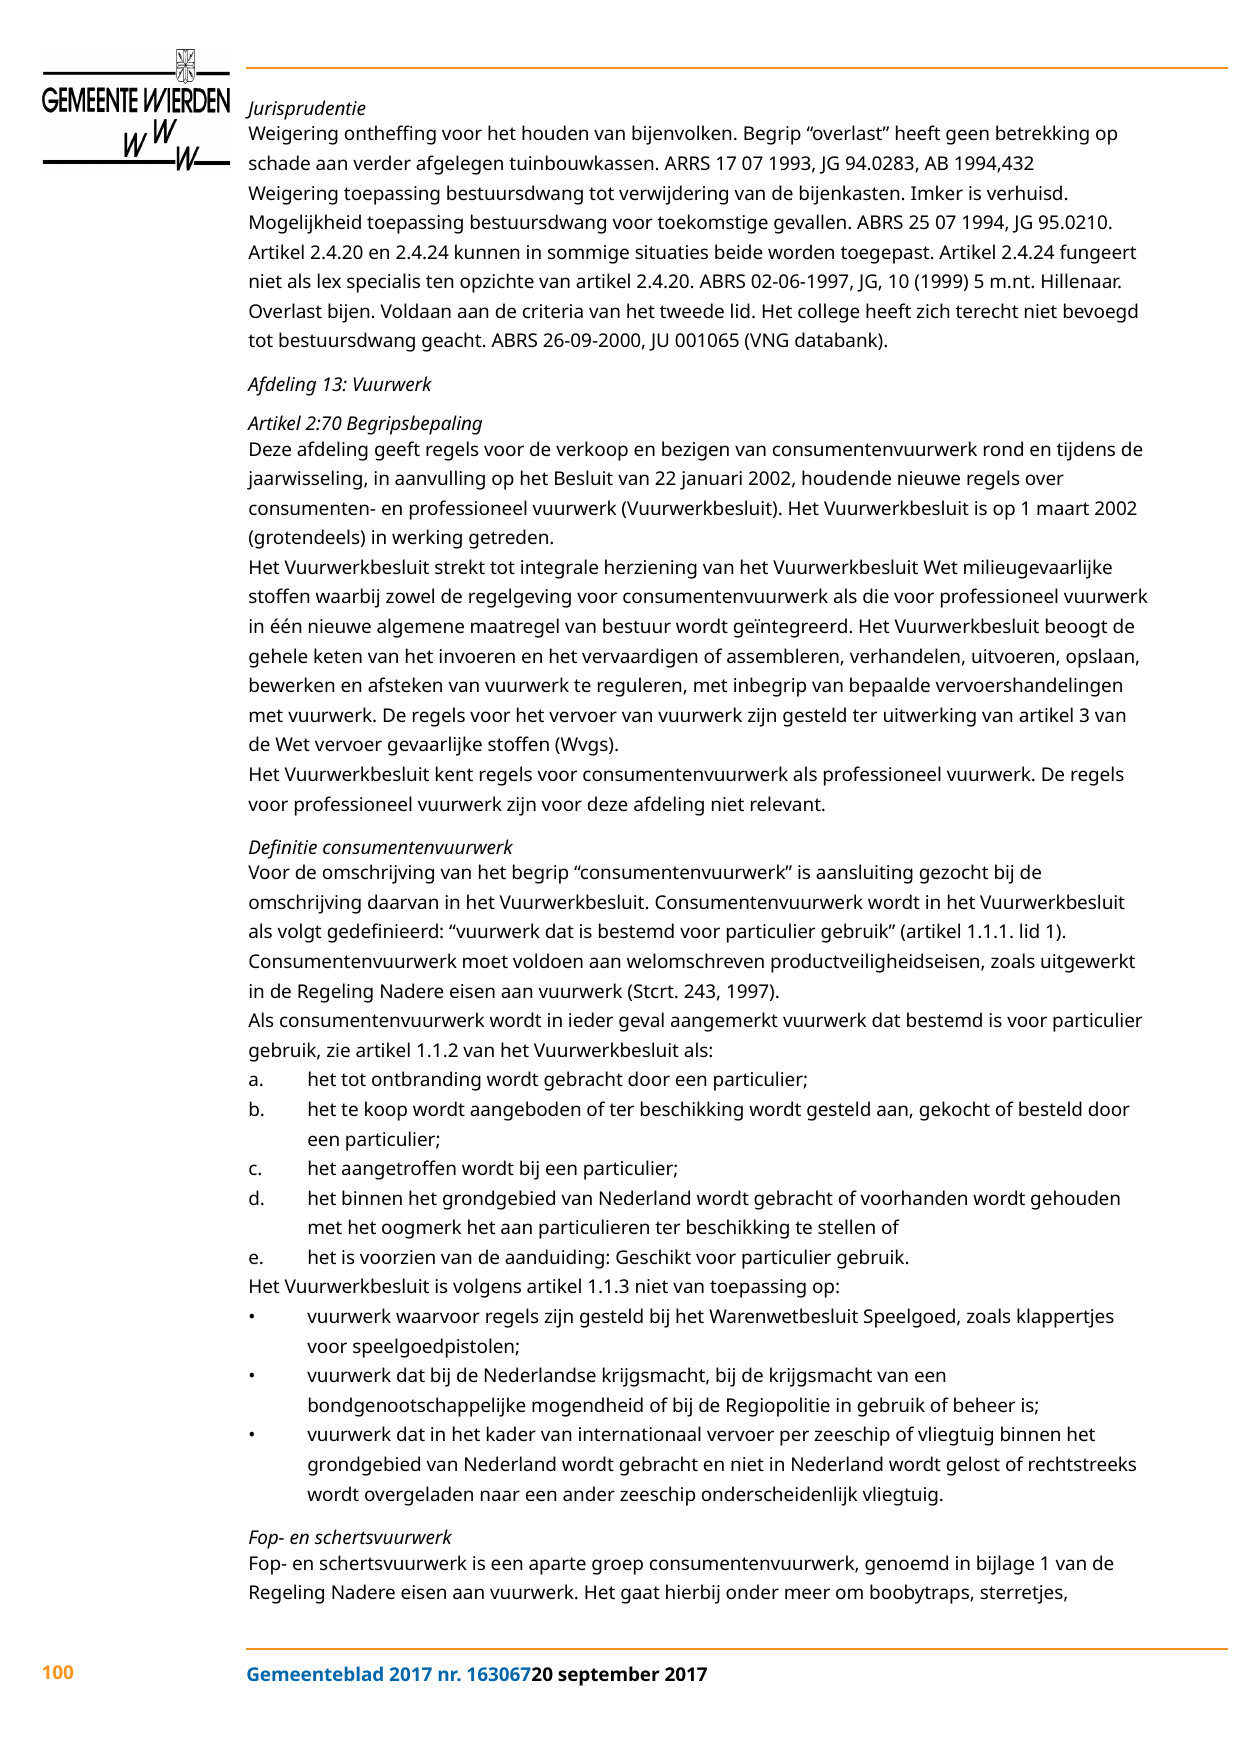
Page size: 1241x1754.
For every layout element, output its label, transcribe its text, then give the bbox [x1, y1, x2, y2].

text Als consumentenvuurwerk wordt in ieder geval aangemerkt vuurwerk dat bestemd is voor particulier gebruik, zie artikel 1.1.2 van het Vuurwerkbesluit als: [248, 1007, 1152, 1063]
text Artikel 2.4.20 en 2.4.24 kunnen in sommige situaties beide worden toegepast. Artikel 2.4.24 fungeert niet als lex specialis ten opzichte van artikel 2.4.20. ABRS 02-06-1997, JG, 10 (1999) 5 m.nt. Hillenaar. [248, 239, 1152, 294]
text Voor de omschrijving van het begrip “consumentenvuurwerk” is aansluiting gezocht bij de omschrijving daarvan in het Vuurwerkbesluit. Consumentenvuurwerk wordt in het Vuurwerkbesluit als volgt gedefinieerd: “vuurwerk dat is bestemd voor particulier gebruik” (artikel 1.1.1. lid 1). Consumentenvuurwerk moet voldoen aan welomschreven productveiligheidseisen, zoals uitgewerkt in de Regeling Nadere eisen aan vuurwerk (Stcrt. 243, 1997). [248, 859, 1152, 1004]
list het binnen het grondgebied van Nederland wordt gebracht of voorhanden wordt gehouden met het oogmerk het aan particulieren ter beschikking te stellen of [248, 1185, 1152, 1240]
text Het Vuurwerkbesluit is volgens artikel 1.1.3 niet van toepassing op: [248, 1274, 1152, 1299]
picture [41, 47, 231, 172]
list het is voorzien van de aanduiding: Geschikt voor particulier gebruik. [248, 1244, 1152, 1270]
text Jurisprudentie [248, 95, 1152, 121]
text Overlast bijen. Voldaan aan de criteria van het tweede lid. Het college heeft zich terecht niet bevoegd tot bestuursdwang geacht. ABRS 26-09-2000, JU 001065 (VNG databank). [248, 298, 1152, 353]
text Deze afdeling geeft regels voor de verkoop en bezigen van consumentenvuurwerk rond en tijdens de jaarwisseling, in aanvulling op het Besluit van 22 januari 2002, houdende nieuwe regels over consumenten- en professioneel vuurwerk (Vuurwerkbesluit). Het Vuurwerkbesluit is op 1 maart 2002 (grotendeels) in werking getreden. [248, 436, 1152, 550]
text Het Vuurwerkbesluit strekt tot integrale herziening van het Vuurwerkbesluit Wet milieugevaarlijke stoffen waarbij zowel de regelgeving voor consumentenvuurwerk als die voor professioneel vuurwerk in één nieuwe algemene maatregel van bestuur wordt geïntegreerd. Het Vuurwerkbesluit beoogt de gehele keten van het invoeren en het vervaardigen of assembleren, verhandelen, uitvoeren, opslaan, bewerken en afsteken van vuurwerk te reguleren, met inbegrip van bepaalde vervoershandelingen met vuurwerk. De regels voor het vervoer van vuurwerk zijn gesteld ter uitwerking van artikel 3 van de Wet vervoer gevaarlijke stoffen (Wvgs). [248, 554, 1152, 757]
list vuurwerk dat in het kader van internationaal vervoer per zeeschip of vliegtuig binnen het grondgebied van Nederland wordt gebracht en niet in Nederland wordt gelost of rechtstreeks wordt overgeladen naar een ander zeeschip onderscheidenlijk vliegtuig. [248, 1422, 1152, 1507]
text Definitie consumentenvuurwerk [248, 834, 1152, 859]
list vuurwerk dat bij de Nederlandse krijgsmacht, bij de krijgsmacht van een bondgenootschappelijke mogendheid of bij de Regiopolitie in gebruik of beheer is; [248, 1362, 1152, 1418]
text Fop- en schertsvuurwerk [248, 1524, 1152, 1550]
list het te koop wordt aangeboden of ter beschikking wordt gesteld aan, gekocht of besteld door een particulier; [248, 1096, 1152, 1152]
list het aangetroffen wordt bij een particulier; [248, 1155, 1152, 1181]
list het tot ontbranding wordt gebracht door een particulier; [248, 1067, 1152, 1092]
text Afdeling 13: Vuurwerk [248, 371, 1152, 396]
text Artikel 2:70 Begripsbepaling [248, 410, 1152, 436]
text Weigering toepassing bestuursdwang tot verwijdering van de bijenkasten. Imker is verhuisd. Mogelijkheid toepassing bestuursdwang voor toekomstige gevallen. ABRS 25 07 1994, JG 95.0210. [248, 180, 1152, 235]
list vuurwerk waarvoor regels zijn gesteld bij het Warenwetbesluit Speelgoed, zoals klappertjes voor speelgoedpistolen; [248, 1303, 1152, 1359]
text Weigering ontheffing voor het houden van bijenvolken. Begrip “overlast” heeft geen betrekking op schade aan verder afgelegen tuinbouwkassen. ARRS 17 07 1993, JG 94.0283, AB 1994,432 [248, 121, 1152, 176]
text Het Vuurwerkbesluit kent regels voor consumentenvuurwerk als professioneel vuurwerk. De regels voor professioneel vuurwerk zijn voor deze afdeling niet relevant. [248, 761, 1152, 816]
text Fop- en schertsvuurwerk is een aparte groep consumentenvuurwerk, genoemd in bijlage 1 van de Regeling Nadere eisen aan vuurwerk. Het gaat hierbij onder meer om boobytraps, sterretjes, [248, 1550, 1152, 1605]
